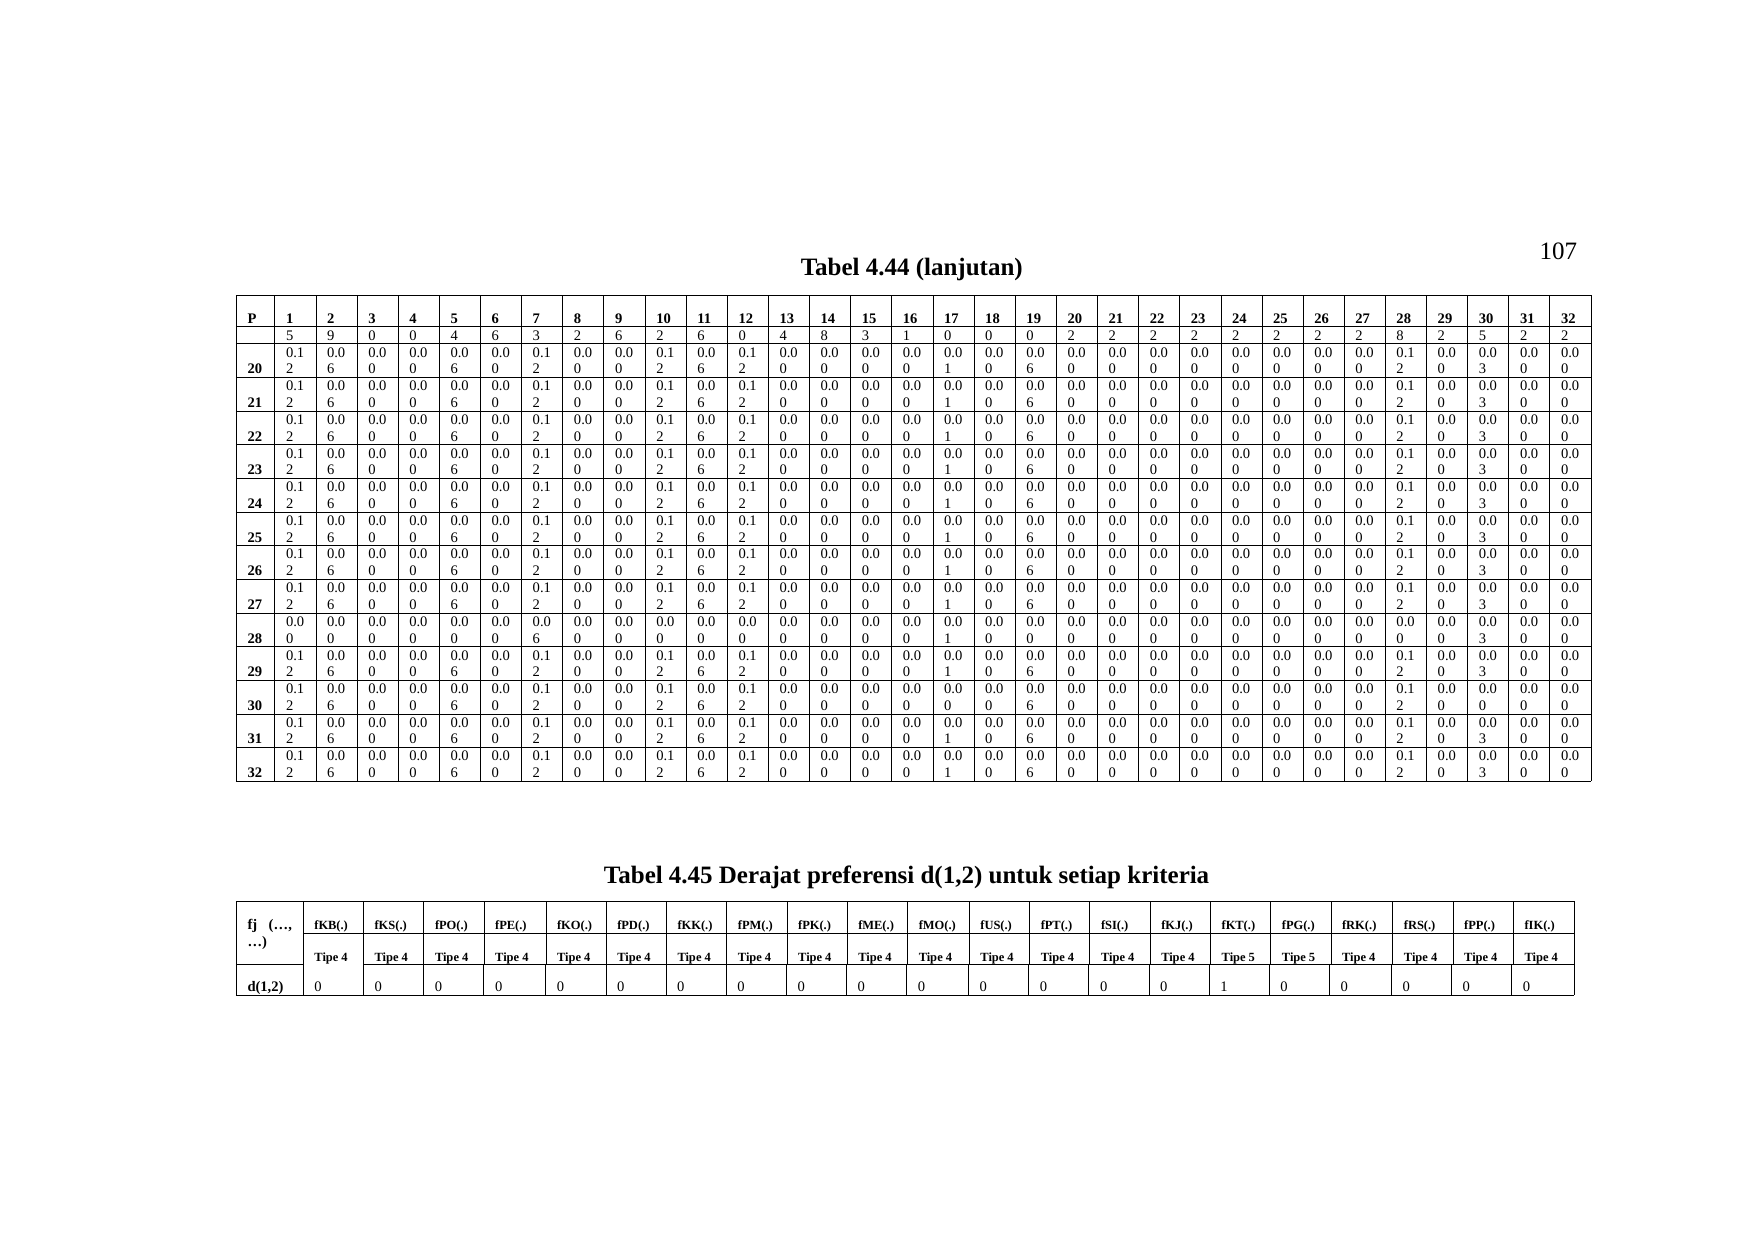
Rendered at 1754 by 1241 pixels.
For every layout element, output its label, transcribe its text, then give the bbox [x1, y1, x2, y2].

table_cell 0.00 [1098, 580, 1138, 612]
table_cell 0.00 [769, 546, 809, 579]
table_cell 0.00 [1427, 580, 1467, 612]
table_cell 0 [728, 327, 768, 343]
table_cell 2 [563, 327, 603, 343]
table_cell 0.00 [1222, 681, 1262, 713]
table_cell 0.00 [1057, 580, 1097, 612]
table_header 24 [1222, 296, 1262, 326]
table_cell 0.12 [522, 546, 562, 579]
table_cell 0.06 [440, 344, 480, 377]
table_cell 0.00 [769, 513, 809, 545]
table_cell 0.00 [1098, 748, 1138, 781]
table_cell 0.12 [522, 479, 562, 512]
table_cell 0.01 [934, 344, 974, 377]
table_cell 0.00 [1550, 647, 1591, 680]
table_cell 0 [546, 965, 606, 995]
table_cell 0.00 [1263, 513, 1303, 545]
table_cell 0.00 [1057, 344, 1097, 377]
table_cell 0.12 [646, 748, 686, 781]
table_cell 0.00 [1345, 378, 1385, 411]
table_cell 0.01 [934, 580, 974, 612]
table_cell 0.00 [810, 748, 850, 781]
table_cell 0.00 [481, 647, 521, 680]
table_header fPE(.) [485, 902, 546, 932]
table_cell Tipe 4 [1151, 934, 1210, 964]
table_cell 0.00 [851, 546, 891, 579]
table_cell 0.00 [1057, 681, 1097, 713]
table_header P [237, 296, 274, 326]
table_cell 0.00 [1304, 479, 1344, 512]
table_cell 0.12 [646, 647, 686, 680]
table_header fSI(.) [1090, 902, 1150, 932]
table_cell 0.12 [728, 445, 768, 478]
table_cell 0.12 [522, 378, 562, 411]
table_header fPO(.) [424, 902, 484, 932]
table_cell 0.00 [481, 614, 521, 646]
table_header fKS(.) [364, 902, 423, 932]
table_cell 0.00 [399, 580, 439, 612]
table_cell 0 [1270, 965, 1329, 995]
table_cell 0.06 [317, 546, 357, 579]
table_cell 0.03 [1468, 479, 1508, 512]
table_cell 0.00 [851, 715, 891, 747]
table_cell 0.12 [1386, 681, 1426, 713]
table_cell 0.00 [604, 748, 645, 781]
table_cell Tipe 4 [607, 934, 666, 964]
table_cell 0.06 [687, 412, 727, 444]
table_cell 0.00 [1509, 378, 1549, 411]
table_cell 0.00 [1263, 344, 1303, 377]
table_cell 0.00 [604, 580, 645, 612]
table_cell 0.00 [563, 546, 603, 579]
table_header 15 [851, 296, 891, 326]
table_cell 0.00 [481, 681, 521, 713]
table_cell 0 [934, 327, 974, 343]
table_cell 0.12 [728, 681, 768, 713]
table_cell 0.00 [892, 344, 933, 377]
table_cell 0.00 [851, 614, 891, 646]
table_cell 0.00 [563, 412, 603, 444]
table_cell 0.00 [810, 681, 850, 713]
table_cell Tipe 4 [667, 934, 726, 964]
table_cell 0.00 [358, 647, 398, 680]
table_cell 0.00 [1180, 681, 1221, 713]
table_cell 0.00 [604, 412, 645, 444]
table_cell 0.00 [481, 378, 521, 411]
table_cell 3 [522, 327, 562, 343]
table_cell 0.00 [1304, 513, 1344, 545]
table_cell 0.00 [1304, 715, 1344, 747]
table_header 17 [934, 296, 974, 326]
table_cell 0.00 [1509, 614, 1549, 646]
table_cell 0.06 [317, 344, 357, 377]
table_cell 0.00 [563, 647, 603, 680]
table_header 1 [275, 296, 316, 326]
table_cell 0.12 [728, 479, 768, 512]
table_cell 0.00 [1427, 412, 1467, 444]
table_cell 0.06 [317, 748, 357, 781]
table_cell 0.12 [646, 580, 686, 612]
table_cell 0.00 [810, 479, 850, 512]
table_cell 32 [237, 748, 274, 781]
table_cell 0.00 [1098, 715, 1138, 747]
table_cell 0.00 [892, 479, 933, 512]
table_cell 0 [1330, 965, 1391, 995]
table_cell 0.00 [399, 412, 439, 444]
table_cell 0.00 [1057, 614, 1097, 646]
table_cell 0.00 [892, 715, 933, 747]
table_header 22 [1139, 296, 1179, 326]
table_cell 0.00 [1180, 715, 1221, 747]
table_cell 0.00 [975, 715, 1015, 747]
table_cell 2 [1222, 327, 1262, 343]
table_cell Tipe 4 [848, 934, 907, 964]
table_cell 0.12 [1386, 580, 1426, 612]
table_cell 0.00 [1222, 412, 1262, 444]
table_cell 0 [667, 965, 726, 995]
table_cell 0.12 [275, 513, 316, 545]
table_cell 0.00 [1509, 344, 1549, 377]
table_header 4 [399, 296, 439, 326]
table_cell 0.00 [1139, 748, 1179, 781]
text Tabel 4.45 Derajat preferensi d(1,2) untuk setiap kriteria [236, 860, 1577, 889]
table_cell 0.00 [481, 580, 521, 612]
table_cell 0.00 [769, 580, 809, 612]
table_cell 0.06 [687, 647, 727, 680]
table_cell 0.00 [1057, 546, 1097, 579]
table_cell 0.00 [1139, 647, 1179, 680]
table_cell 0.12 [728, 513, 768, 545]
table_cell 29 [237, 647, 274, 680]
table_cell 0.00 [1386, 614, 1426, 646]
table_cell 21 [237, 378, 274, 411]
table_cell d(1,2) [237, 965, 303, 995]
table_cell 0.00 [975, 513, 1015, 545]
table_cell 0.00 [604, 546, 645, 579]
table_cell Tipe 4 [304, 934, 363, 964]
table_cell 0.00 [399, 344, 439, 377]
table_cell 0.00 [563, 614, 603, 646]
table_cell 0.12 [646, 479, 686, 512]
table_cell 0.00 [1263, 715, 1303, 747]
table_cell 2 [1098, 327, 1138, 343]
table_cell 0.00 [1427, 614, 1467, 646]
table_cell 0.00 [975, 546, 1015, 579]
table_cell 9 [317, 327, 357, 343]
table_cell 0.06 [1016, 647, 1056, 680]
table_cell 0.00 [1222, 344, 1262, 377]
table_header fPK(.) [788, 902, 847, 932]
table_header 13 [769, 296, 809, 326]
table_cell 0.00 [1180, 513, 1221, 545]
table_cell 8 [810, 327, 850, 343]
table_cell 0.00 [481, 412, 521, 444]
table_cell 0.03 [1468, 580, 1508, 612]
table_cell 0.12 [1386, 546, 1426, 579]
table_cell 0.00 [975, 580, 1015, 612]
table_cell 0.00 [1427, 748, 1467, 781]
table_cell 0.00 [892, 580, 933, 612]
table_cell 23 [237, 445, 274, 478]
table_cell 0.00 [1222, 580, 1262, 612]
table_cell 0.12 [522, 715, 562, 747]
table_cell 0.00 [1263, 681, 1303, 713]
table_cell 0.00 [1263, 580, 1303, 612]
table_cell 0.06 [440, 445, 480, 478]
table_cell 0.00 [769, 344, 809, 377]
table_cell 0.00 [358, 479, 398, 512]
table_cell 0.00 [563, 445, 603, 478]
table_header fKJ(.) [1151, 902, 1210, 932]
table_cell 0.00 [851, 445, 891, 478]
table_cell 0 [975, 327, 1015, 343]
table_cell 0.00 [399, 681, 439, 713]
table_cell 0.12 [1386, 344, 1426, 377]
table_cell 0.00 [1180, 614, 1221, 646]
table_cell 0.00 [810, 647, 850, 680]
table_cell 0.00 [1345, 748, 1385, 781]
table_cell 0.00 [851, 378, 891, 411]
table_header 31 [1509, 296, 1549, 326]
table_cell 0.06 [1016, 513, 1056, 545]
table_cell 0.12 [1386, 412, 1426, 444]
table_cell 0.00 [1222, 546, 1262, 579]
table_cell 0.00 [810, 378, 850, 411]
table_cell 0.06 [1016, 445, 1056, 478]
table_cell 0.00 [1304, 378, 1344, 411]
table_cell 0.00 [769, 681, 809, 713]
table_cell 2 [1139, 327, 1179, 343]
table_cell 0.06 [440, 513, 480, 545]
table_cell 0.00 [1180, 580, 1221, 612]
table_cell Tipe 4 [1090, 934, 1150, 964]
table_cell 0.00 [1304, 546, 1344, 579]
table_cell 0.00 [892, 681, 933, 713]
table_cell 0.12 [646, 378, 686, 411]
table_cell 0.12 [1386, 647, 1426, 680]
table_cell 0.06 [440, 647, 480, 680]
table_cell 0.00 [1098, 378, 1138, 411]
table_cell 0.00 [1098, 614, 1138, 646]
table_cell Tipe 4 [1454, 934, 1513, 964]
table_cell 0.00 [1139, 412, 1179, 444]
table_cell 0.00 [851, 748, 891, 781]
table_header 16 [892, 296, 933, 326]
table_cell 0.06 [317, 681, 357, 713]
table_cell 0.00 [563, 681, 603, 713]
table_header 6 [481, 296, 521, 326]
table_header fPM(.) [727, 902, 787, 932]
table_cell 0.00 [1509, 580, 1549, 612]
table_cell 0.00 [810, 445, 850, 478]
table_cell 0.00 [1304, 344, 1344, 377]
table_cell 0.01 [934, 445, 974, 478]
table_cell 22 [237, 412, 274, 444]
table_cell 0.00 [851, 344, 891, 377]
table_cell 0.00 [1139, 715, 1179, 747]
table_cell 0.06 [317, 479, 357, 512]
table_cell 6 [604, 327, 645, 343]
table_header 21 [1098, 296, 1138, 326]
table_header 28 [1386, 296, 1426, 326]
table_cell 0.00 [1263, 445, 1303, 478]
table_cell 0.00 [1345, 580, 1385, 612]
table_cell 2 [1509, 327, 1549, 343]
table_cell 0.06 [440, 546, 480, 579]
table_cell 0.00 [358, 580, 398, 612]
table_cell 0.00 [358, 445, 398, 478]
table_cell 0.12 [275, 445, 316, 478]
table_cell 0.06 [1016, 412, 1056, 444]
table_cell 0.00 [399, 445, 439, 478]
table_cell 0.00 [1263, 748, 1303, 781]
table_cell 0.00 [934, 681, 974, 713]
table_cell 0.12 [522, 344, 562, 377]
table_cell 0.06 [687, 479, 727, 512]
table_cell 0.00 [1345, 479, 1385, 512]
table_cell 4 [769, 327, 809, 343]
table_cell 0 [399, 327, 439, 343]
table_cell 0.00 [1550, 614, 1591, 646]
table_cell 31 [237, 715, 274, 747]
table_cell 0 [607, 965, 666, 995]
table_cell 0.00 [975, 479, 1015, 512]
table_cell Tipe 4 [727, 934, 787, 964]
table_cell 0.06 [1016, 378, 1056, 411]
table_cell 0.00 [1304, 647, 1344, 680]
table_cell 0.06 [687, 513, 727, 545]
table_cell 0.00 [317, 614, 357, 646]
table_cell 0.00 [1550, 344, 1591, 377]
table_cell 26 [237, 546, 274, 579]
table_cell 0.00 [1016, 614, 1056, 646]
table_cell 0.03 [1468, 344, 1508, 377]
table_cell 0.00 [1345, 344, 1385, 377]
table_cell 1 [892, 327, 933, 343]
table_cell 0.00 [1057, 412, 1097, 444]
table_cell 0.00 [399, 748, 439, 781]
table_cell 0.00 [810, 715, 850, 747]
table_cell 30 [237, 681, 274, 713]
table_cell 0.12 [522, 513, 562, 545]
table_cell 0.00 [1427, 647, 1467, 680]
table_cell 0.00 [1139, 513, 1179, 545]
table_cell 0.00 [975, 412, 1015, 444]
table_cell 2 [1345, 327, 1385, 343]
table_cell 0.03 [1468, 614, 1508, 646]
table_header fPT(.) [1030, 902, 1089, 932]
table_cell 0.00 [851, 513, 891, 545]
table_cell 0 [358, 327, 398, 343]
table_cell 0.12 [1386, 715, 1426, 747]
table_cell 0.00 [975, 378, 1015, 411]
table_cell 0.00 [440, 614, 480, 646]
table_cell 0.00 [1057, 445, 1097, 478]
table_cell 0.00 [975, 681, 1015, 713]
table_cell 1 [1210, 965, 1269, 995]
table_cell 0.00 [1509, 546, 1549, 579]
table_cell 0.00 [399, 513, 439, 545]
table_cell 0.12 [728, 748, 768, 781]
table_cell 0.00 [975, 748, 1015, 781]
table_cell 0 [1016, 327, 1056, 343]
table_cell 0.06 [687, 681, 727, 713]
table_cell 0.00 [1222, 748, 1262, 781]
table_cell 0.00 [1304, 580, 1344, 612]
table_cell 0.00 [1468, 681, 1508, 713]
table_cell 0 [484, 965, 545, 995]
table_cell 0.00 [563, 344, 603, 377]
table_cell 0.06 [687, 378, 727, 411]
table_cell 0.00 [1345, 546, 1385, 579]
table_cell 0.00 [1098, 546, 1138, 579]
table_cell 0.00 [1098, 445, 1138, 478]
table_cell 0.00 [1427, 445, 1467, 478]
table_cell 0.12 [522, 681, 562, 713]
table_header fKO(.) [547, 902, 606, 932]
table_cell 0.00 [892, 412, 933, 444]
table_cell 0.12 [646, 513, 686, 545]
table_cell 0.12 [1386, 479, 1426, 512]
table_cell 0.00 [1427, 546, 1467, 579]
table_cell 0.12 [522, 580, 562, 612]
table_cell 0.00 [604, 681, 645, 713]
table_cell 0.06 [317, 412, 357, 444]
table_cell 0.00 [851, 479, 891, 512]
table_cell 0.00 [604, 614, 645, 646]
table_cell 0.00 [1098, 681, 1138, 713]
table_cell 0 [1089, 965, 1149, 995]
table_cell 0.00 [1304, 614, 1344, 646]
table_cell 0.00 [481, 748, 521, 781]
table_cell 0.00 [1180, 748, 1221, 781]
table_cell 0.00 [358, 412, 398, 444]
table_cell 0.00 [975, 445, 1015, 478]
table_cell 0 [907, 965, 968, 995]
table_cell Tipe 5 [1211, 934, 1270, 964]
table_cell Tipe 4 [788, 934, 847, 964]
table_cell 0.12 [275, 344, 316, 377]
table_cell 0.06 [440, 681, 480, 713]
table_cell 0.00 [1345, 412, 1385, 444]
table_cell 0.01 [934, 479, 974, 512]
table_header fPG(.) [1271, 902, 1331, 932]
table_cell 0.00 [358, 715, 398, 747]
table_cell 0.06 [317, 580, 357, 612]
table_cell 0.00 [1139, 445, 1179, 478]
table_cell 0.00 [1180, 479, 1221, 512]
table_cell 0.12 [728, 378, 768, 411]
table_cell 0.00 [1139, 580, 1179, 612]
table_cell 0.12 [522, 647, 562, 680]
table_header 7 [522, 296, 562, 326]
text Tabel 4.44 (lanjutan) [296, 252, 1527, 280]
table_cell 0.12 [728, 647, 768, 680]
table_cell 0.00 [563, 479, 603, 512]
table_cell 0.00 [563, 715, 603, 747]
table_cell 0 [304, 964, 363, 995]
table_cell 0.00 [1550, 479, 1591, 512]
table_cell 0.00 [1139, 479, 1179, 512]
table_cell 0.00 [481, 513, 521, 545]
table_header fKK(.) [667, 902, 726, 932]
table_cell 0.12 [728, 546, 768, 579]
table_cell 0.00 [481, 344, 521, 377]
table_cell 0.06 [440, 479, 480, 512]
table_cell 0 [1029, 965, 1088, 995]
table_cell 0.00 [1550, 445, 1591, 478]
table_cell 0.12 [275, 647, 316, 680]
table_cell 0 [364, 965, 423, 995]
table_cell 0 [1452, 965, 1511, 995]
table_cell 0.00 [1180, 546, 1221, 579]
table_cell 0.03 [1468, 445, 1508, 478]
table_cell 0.12 [275, 412, 316, 444]
table_cell 0.00 [604, 378, 645, 411]
table_cell 0.06 [687, 546, 727, 579]
table_cell 0.12 [728, 580, 768, 612]
table_header 12 [728, 296, 768, 326]
table_header fKT(.) [1211, 902, 1270, 932]
table_cell 0.00 [1263, 479, 1303, 512]
table_cell 0.00 [1098, 344, 1138, 377]
table_cell Tipe 5 [1271, 934, 1331, 964]
table_header 27 [1345, 296, 1385, 326]
table_cell 0.12 [1386, 513, 1426, 545]
table_cell 0.12 [646, 445, 686, 478]
table_header fPD(.) [607, 902, 666, 932]
table_cell 0.00 [810, 546, 850, 579]
table_header fRK(.) [1332, 902, 1392, 932]
table_cell 0.00 [1509, 479, 1549, 512]
table_cell 0.03 [1468, 647, 1508, 680]
table_cell 0.12 [646, 546, 686, 579]
table_cell 0.00 [769, 748, 809, 781]
table_cell 0.00 [563, 513, 603, 545]
table_header fj (…, …) [237, 902, 303, 964]
table_cell 0.00 [1180, 445, 1221, 478]
table_cell 2 [1263, 327, 1303, 343]
table_cell 0.00 [1427, 344, 1467, 377]
table_cell 0.12 [275, 715, 316, 747]
table_cell 0.00 [892, 546, 933, 579]
table_cell 0.00 [892, 445, 933, 478]
table_cell 0.00 [1345, 614, 1385, 646]
table_cell 0.00 [399, 378, 439, 411]
table_cell 0.00 [1139, 546, 1179, 579]
table_cell 0.00 [1180, 412, 1221, 444]
table_cell 0.00 [1180, 378, 1221, 411]
table_cell 0.00 [1222, 614, 1262, 646]
table_cell 2 [1180, 327, 1221, 343]
table_cell 0.00 [1057, 715, 1097, 747]
table_cell 20 [237, 344, 274, 377]
table_cell 0.00 [975, 344, 1015, 377]
table_cell 0.00 [1222, 445, 1262, 478]
table_cell 0.12 [275, 580, 316, 612]
table_cell 0.00 [1509, 445, 1549, 478]
table_cell 0.00 [810, 412, 850, 444]
table_cell 0 [727, 965, 786, 995]
table_cell 0 [1392, 965, 1451, 995]
table_header fKB(.) [304, 902, 363, 932]
table_cell 0.00 [1550, 513, 1591, 545]
table_cell 8 [1386, 327, 1426, 343]
table_cell 0.00 [769, 445, 809, 478]
table_header 32 [1550, 296, 1591, 326]
table_cell 0.00 [769, 479, 809, 512]
table_cell 0.00 [769, 614, 809, 646]
table_cell 0.12 [728, 412, 768, 444]
table_cell 0.00 [399, 479, 439, 512]
table_cell 0.00 [1098, 647, 1138, 680]
table_cell 0.12 [646, 344, 686, 377]
table_cell 0.06 [1016, 681, 1056, 713]
table_header 19 [1016, 296, 1056, 326]
table_cell 0.00 [275, 614, 316, 646]
table_cell 0.06 [1016, 479, 1056, 512]
table_cell 0.12 [1386, 748, 1426, 781]
table_cell 0 [1150, 965, 1209, 995]
table_cell 0.06 [522, 614, 562, 646]
table_cell 0.00 [604, 715, 645, 747]
table_cell 0.00 [1509, 681, 1549, 713]
table_cell Tipe 4 [1030, 934, 1089, 964]
table_cell 0.00 [1057, 748, 1097, 781]
table_cell 0.00 [769, 715, 809, 747]
table_cell 0.00 [1057, 378, 1097, 411]
table_cell 0.00 [1180, 647, 1221, 680]
table_cell 0.01 [934, 378, 974, 411]
table_cell 0.00 [1180, 344, 1221, 377]
table_cell 0.12 [728, 715, 768, 747]
table_cell 0.00 [1345, 715, 1385, 747]
table_cell 0.00 [604, 344, 645, 377]
table_cell 0.03 [1468, 412, 1508, 444]
table_cell 0.00 [481, 479, 521, 512]
table_cell 0.00 [1550, 748, 1591, 781]
table_cell 0.00 [1263, 546, 1303, 579]
table_cell 0.00 [1098, 479, 1138, 512]
table_cell 0.12 [522, 412, 562, 444]
table_cell 0.12 [646, 681, 686, 713]
table_cell 0.00 [892, 378, 933, 411]
table_cell 0.00 [563, 378, 603, 411]
table_cell 0.01 [934, 412, 974, 444]
table_cell 0.00 [1139, 681, 1179, 713]
table_cell 2 [1427, 327, 1467, 343]
table_cell 0.00 [769, 378, 809, 411]
table_cell 2 [1550, 327, 1591, 343]
table_cell 0.00 [604, 513, 645, 545]
table_cell 0.00 [1550, 378, 1591, 411]
table_cell 0.12 [275, 681, 316, 713]
table_cell 0.06 [317, 378, 357, 411]
table_header 29 [1427, 296, 1467, 326]
table_cell 0.12 [728, 344, 768, 377]
table_cell 0.00 [399, 614, 439, 646]
table_cell 0.00 [358, 614, 398, 646]
table_cell 0.00 [358, 378, 398, 411]
table_cell 0.00 [604, 647, 645, 680]
table_cell 0.00 [810, 513, 850, 545]
table_cell 0.00 [1222, 479, 1262, 512]
table_header fME(.) [848, 902, 907, 932]
table_cell 0.00 [892, 647, 933, 680]
table_cell 0.12 [1386, 378, 1426, 411]
table_header fRS(.) [1393, 902, 1453, 932]
table_header 23 [1180, 296, 1221, 326]
table_cell 4 [440, 327, 480, 343]
table_cell 0.00 [975, 614, 1015, 646]
table_cell 0.00 [1550, 412, 1591, 444]
table_cell 0.00 [1427, 479, 1467, 512]
table_cell 0.00 [1222, 378, 1262, 411]
table_cell 0.01 [934, 546, 974, 579]
table_cell 0.00 [1427, 681, 1467, 713]
table_cell 0.00 [1139, 344, 1179, 377]
table_cell 0.06 [687, 748, 727, 781]
table_cell 0.00 [1263, 378, 1303, 411]
table_header 10 [646, 296, 686, 326]
table_cell 0.00 [604, 479, 645, 512]
table_header fUS(.) [970, 902, 1029, 932]
table_cell 0.00 [810, 580, 850, 612]
table_cell 0.06 [687, 580, 727, 612]
table_cell 0.00 [810, 614, 850, 646]
table_cell 0.00 [358, 681, 398, 713]
table_cell Tipe 4 [970, 934, 1029, 964]
table_cell Tipe 4 [485, 934, 546, 964]
table_cell 0.00 [563, 748, 603, 781]
table_cell Tipe 4 [424, 934, 484, 964]
table_cell 0.00 [481, 445, 521, 478]
table_cell 0.12 [275, 748, 316, 781]
table_cell 0.00 [1550, 715, 1591, 747]
table_cell 0.00 [1057, 647, 1097, 680]
table_cell 0.00 [1222, 647, 1262, 680]
table_cell 0.00 [1345, 445, 1385, 478]
table_cell 5 [275, 327, 316, 343]
table_cell 0.00 [358, 344, 398, 377]
table_cell 0.00 [851, 681, 891, 713]
table_cell 25 [237, 513, 274, 545]
table_cell 0.06 [317, 715, 357, 747]
table_cell 0.00 [892, 748, 933, 781]
table_header 2 [317, 296, 357, 326]
table_cell 0.00 [769, 412, 809, 444]
table_cell Tipe 4 [547, 934, 606, 964]
table_cell 0.12 [275, 378, 316, 411]
table_cell 0.00 [851, 412, 891, 444]
table_cell 0.06 [317, 513, 357, 545]
table_cell 0.06 [317, 647, 357, 680]
table_header 30 [1468, 296, 1508, 326]
table_cell 0.06 [440, 580, 480, 612]
table_cell 0.03 [1468, 715, 1508, 747]
table_cell 0.12 [1386, 445, 1426, 478]
table_cell 3 [851, 327, 891, 343]
table_cell 0.00 [1263, 412, 1303, 444]
table_cell 0.00 [1304, 748, 1344, 781]
table_cell 27 [237, 580, 274, 612]
table_cell 0.00 [728, 614, 768, 646]
table_cell Tipe 4 [1332, 934, 1392, 964]
table_cell 0.00 [892, 513, 933, 545]
table_cell 0.00 [1057, 479, 1097, 512]
table_header 25 [1263, 296, 1303, 326]
table_cell 0.00 [1304, 412, 1344, 444]
table_cell 0.00 [1057, 513, 1097, 545]
table_cell 0.03 [1468, 546, 1508, 579]
table_cell 0.00 [1263, 647, 1303, 680]
table_cell 0.06 [440, 715, 480, 747]
table_header 9 [604, 296, 645, 326]
table_cell 0.12 [275, 546, 316, 579]
table_cell 0.00 [769, 647, 809, 680]
table_cell 0.01 [934, 513, 974, 545]
table_cell [237, 327, 274, 343]
table_cell 2 [646, 327, 686, 343]
table_cell 0 [1512, 965, 1574, 995]
table_header 18 [975, 296, 1015, 326]
table_cell 0.01 [934, 748, 974, 781]
table_cell 0 [969, 965, 1028, 995]
table_cell 0.06 [440, 748, 480, 781]
table_cell 0.12 [522, 445, 562, 478]
table_cell 0.01 [934, 715, 974, 747]
table_cell 6 [481, 327, 521, 343]
table_cell 0.00 [1550, 546, 1591, 579]
table_cell 0.00 [399, 546, 439, 579]
table_cell 5 [1468, 327, 1508, 343]
table_cell 0.06 [317, 445, 357, 478]
table_header 14 [810, 296, 850, 326]
table_cell 0.06 [1016, 748, 1056, 781]
table_cell 0.06 [440, 378, 480, 411]
table_cell 0.00 [1222, 513, 1262, 545]
table_cell 0.00 [1098, 513, 1138, 545]
table_cell 0.00 [481, 715, 521, 747]
table_cell 0 [787, 965, 846, 995]
table_cell 0.00 [399, 715, 439, 747]
table_cell Tipe 4 [1393, 934, 1453, 964]
table_cell 0.06 [1016, 344, 1056, 377]
table_cell 0 [847, 965, 906, 995]
table_cell 0.00 [358, 748, 398, 781]
table_cell 0.00 [1509, 748, 1549, 781]
table_cell 0.00 [1304, 445, 1344, 478]
table_cell 0.00 [1345, 513, 1385, 545]
table_cell 0.00 [1427, 378, 1467, 411]
table_cell 0.06 [440, 412, 480, 444]
table_header 11 [687, 296, 727, 326]
table_cell 0.12 [646, 715, 686, 747]
table_cell 0.01 [934, 647, 974, 680]
table_cell Tipe 4 [364, 934, 423, 964]
table_cell 0.12 [522, 748, 562, 781]
table_cell 0.00 [1263, 614, 1303, 646]
table_cell 0.00 [1550, 681, 1591, 713]
table_cell 0.00 [975, 647, 1015, 680]
table_cell 0.00 [1098, 412, 1138, 444]
table_cell 0.06 [687, 445, 727, 478]
table_cell 0.03 [1468, 513, 1508, 545]
table_cell 0 [424, 965, 483, 995]
table_cell 24 [237, 479, 274, 512]
table_cell 0.06 [687, 344, 727, 377]
table_header fPP(.) [1454, 902, 1513, 932]
table_cell 0.00 [358, 513, 398, 545]
table_cell 0.00 [1550, 580, 1591, 612]
table_header 3 [358, 296, 398, 326]
table_cell 0.00 [810, 344, 850, 377]
table_header 26 [1304, 296, 1344, 326]
table_cell 28 [237, 614, 274, 646]
table_cell 0.00 [851, 580, 891, 612]
table_cell 0.00 [1139, 614, 1179, 646]
table_cell 0.06 [1016, 580, 1056, 612]
table_cell 6 [687, 327, 727, 343]
table_cell 0.00 [1509, 513, 1549, 545]
table_cell 0.12 [646, 412, 686, 444]
table_cell 0.06 [1016, 715, 1056, 747]
table_cell 0.00 [399, 647, 439, 680]
table_cell 0.00 [1139, 378, 1179, 411]
table_cell 0.00 [687, 614, 727, 646]
table_cell Tipe 4 [908, 934, 969, 964]
table_cell 0.00 [646, 614, 686, 646]
table_cell 0.00 [563, 580, 603, 612]
table_cell 2 [1304, 327, 1344, 343]
table_header fMO(.) [908, 902, 969, 932]
table_cell 0.00 [1509, 412, 1549, 444]
table_cell 0.00 [1222, 715, 1262, 747]
table_cell 0.00 [892, 614, 933, 646]
table_cell 0.00 [604, 445, 645, 478]
table_cell 0.06 [687, 715, 727, 747]
table_header 20 [1057, 296, 1097, 326]
table_cell 0.00 [1345, 681, 1385, 713]
table_cell 2 [1057, 327, 1097, 343]
table_cell 0.12 [275, 479, 316, 512]
table_header 5 [440, 296, 480, 326]
table_header 8 [563, 296, 603, 326]
table_cell 0.00 [1509, 647, 1549, 680]
table_cell 0.00 [1509, 715, 1549, 747]
table_cell 0.00 [1304, 681, 1344, 713]
table_cell 0.00 [1427, 513, 1467, 545]
table_cell 0.03 [1468, 748, 1508, 781]
table_cell 0.00 [851, 647, 891, 680]
table_cell 0.00 [481, 546, 521, 579]
table_header fIK(.) [1514, 902, 1574, 932]
table_cell 0.06 [1016, 546, 1056, 579]
table_cell 0.00 [1427, 715, 1467, 747]
table_cell 0.01 [934, 614, 974, 646]
table_cell 0.00 [1345, 647, 1385, 680]
table_cell Tipe 4 [1514, 934, 1574, 964]
table_cell 0.00 [358, 546, 398, 579]
table_cell 0.03 [1468, 378, 1508, 411]
